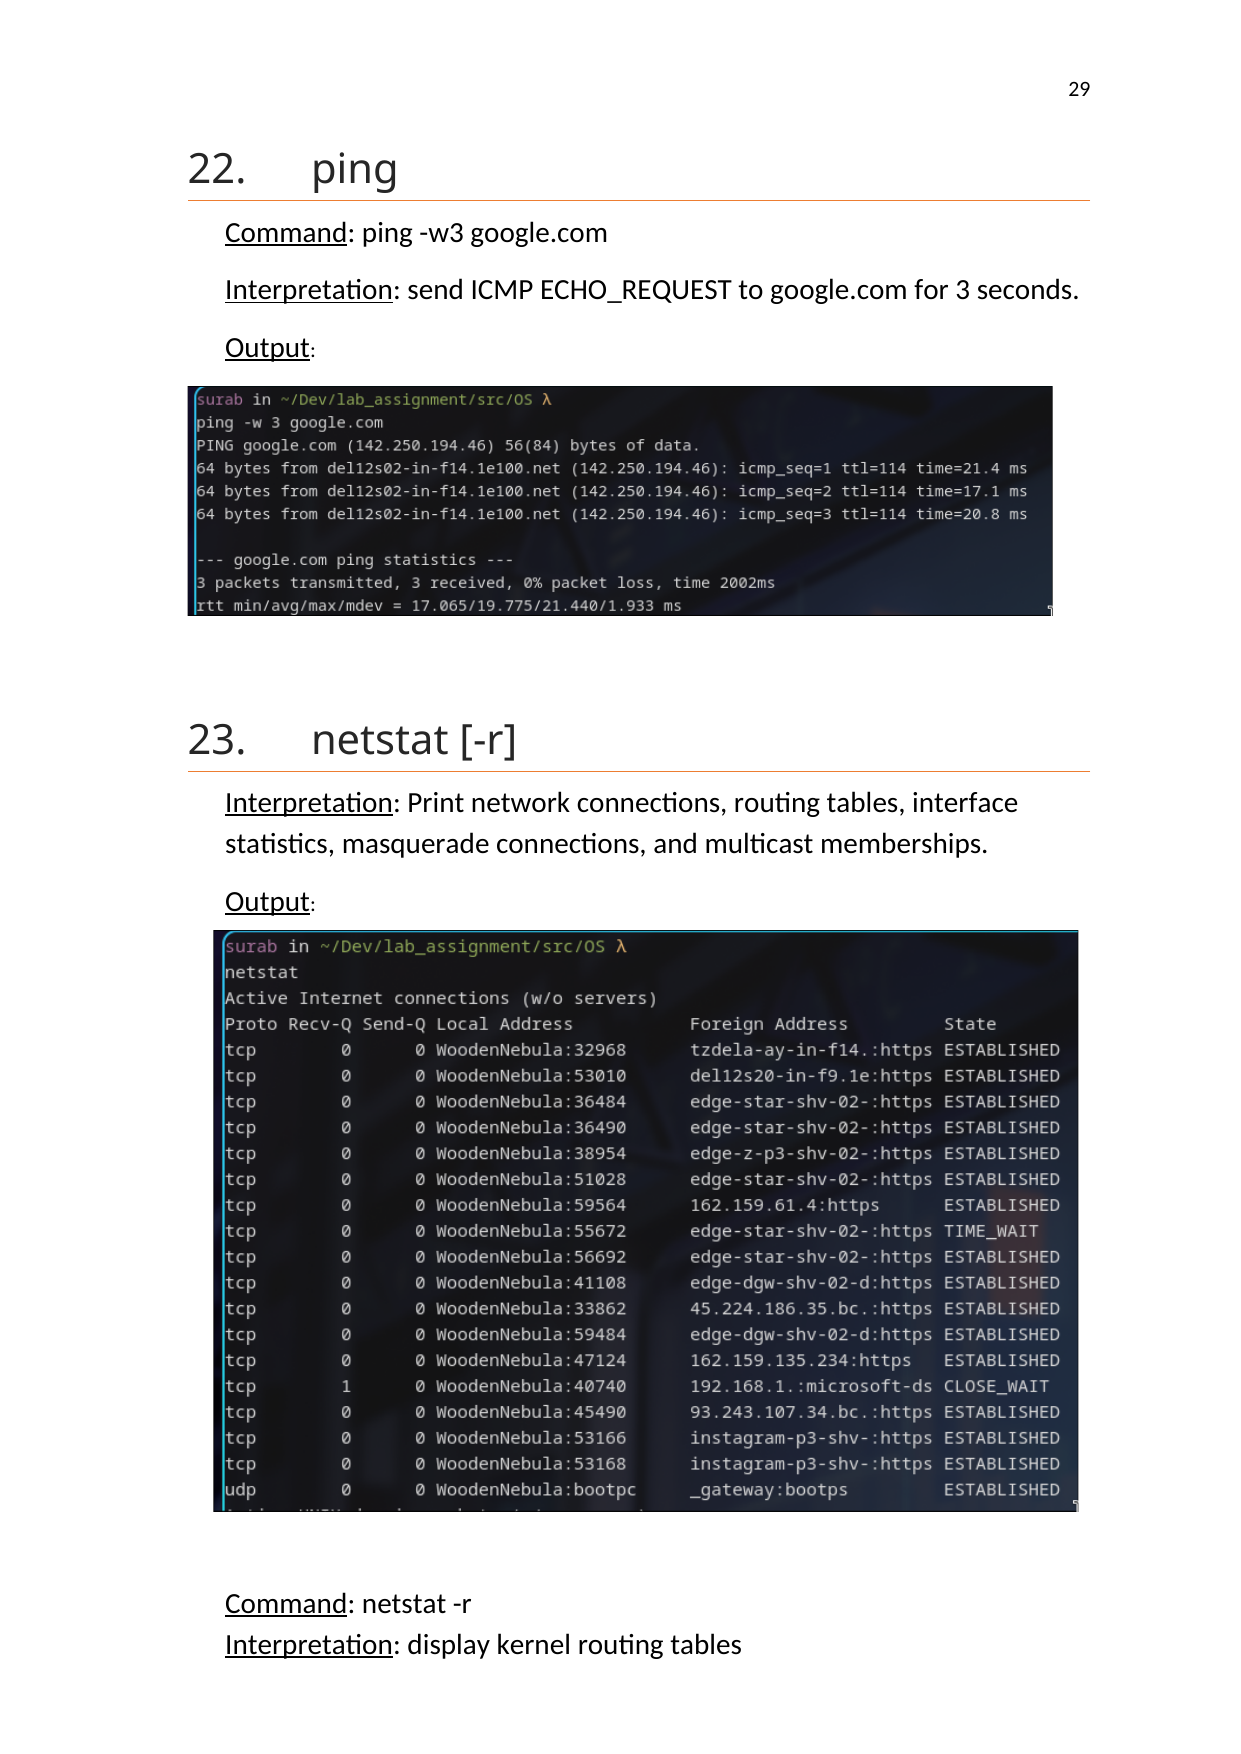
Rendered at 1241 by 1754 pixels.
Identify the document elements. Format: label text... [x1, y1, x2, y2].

text Interpretation: Print network connections, routing tables, interface statistics, masquerade connections, and multicast memberships. [225, 784, 1090, 861]
text Output: [225, 329, 1090, 364]
subtitle ping [187, 139, 1090, 201]
picture [213, 930, 1079, 1512]
text Command: netstat -r Interpretation: display kernel routing tables [225, 1585, 1090, 1662]
text Interpretation: send ICMP ECHO_REQUEST to google.com for 3 seconds. [225, 271, 1090, 307]
text Command: ping -w3 google.com [225, 214, 1090, 249]
subtitle netstat [-r] [187, 710, 1090, 772]
picture [187, 386, 1053, 616]
text Output: [225, 883, 1090, 918]
